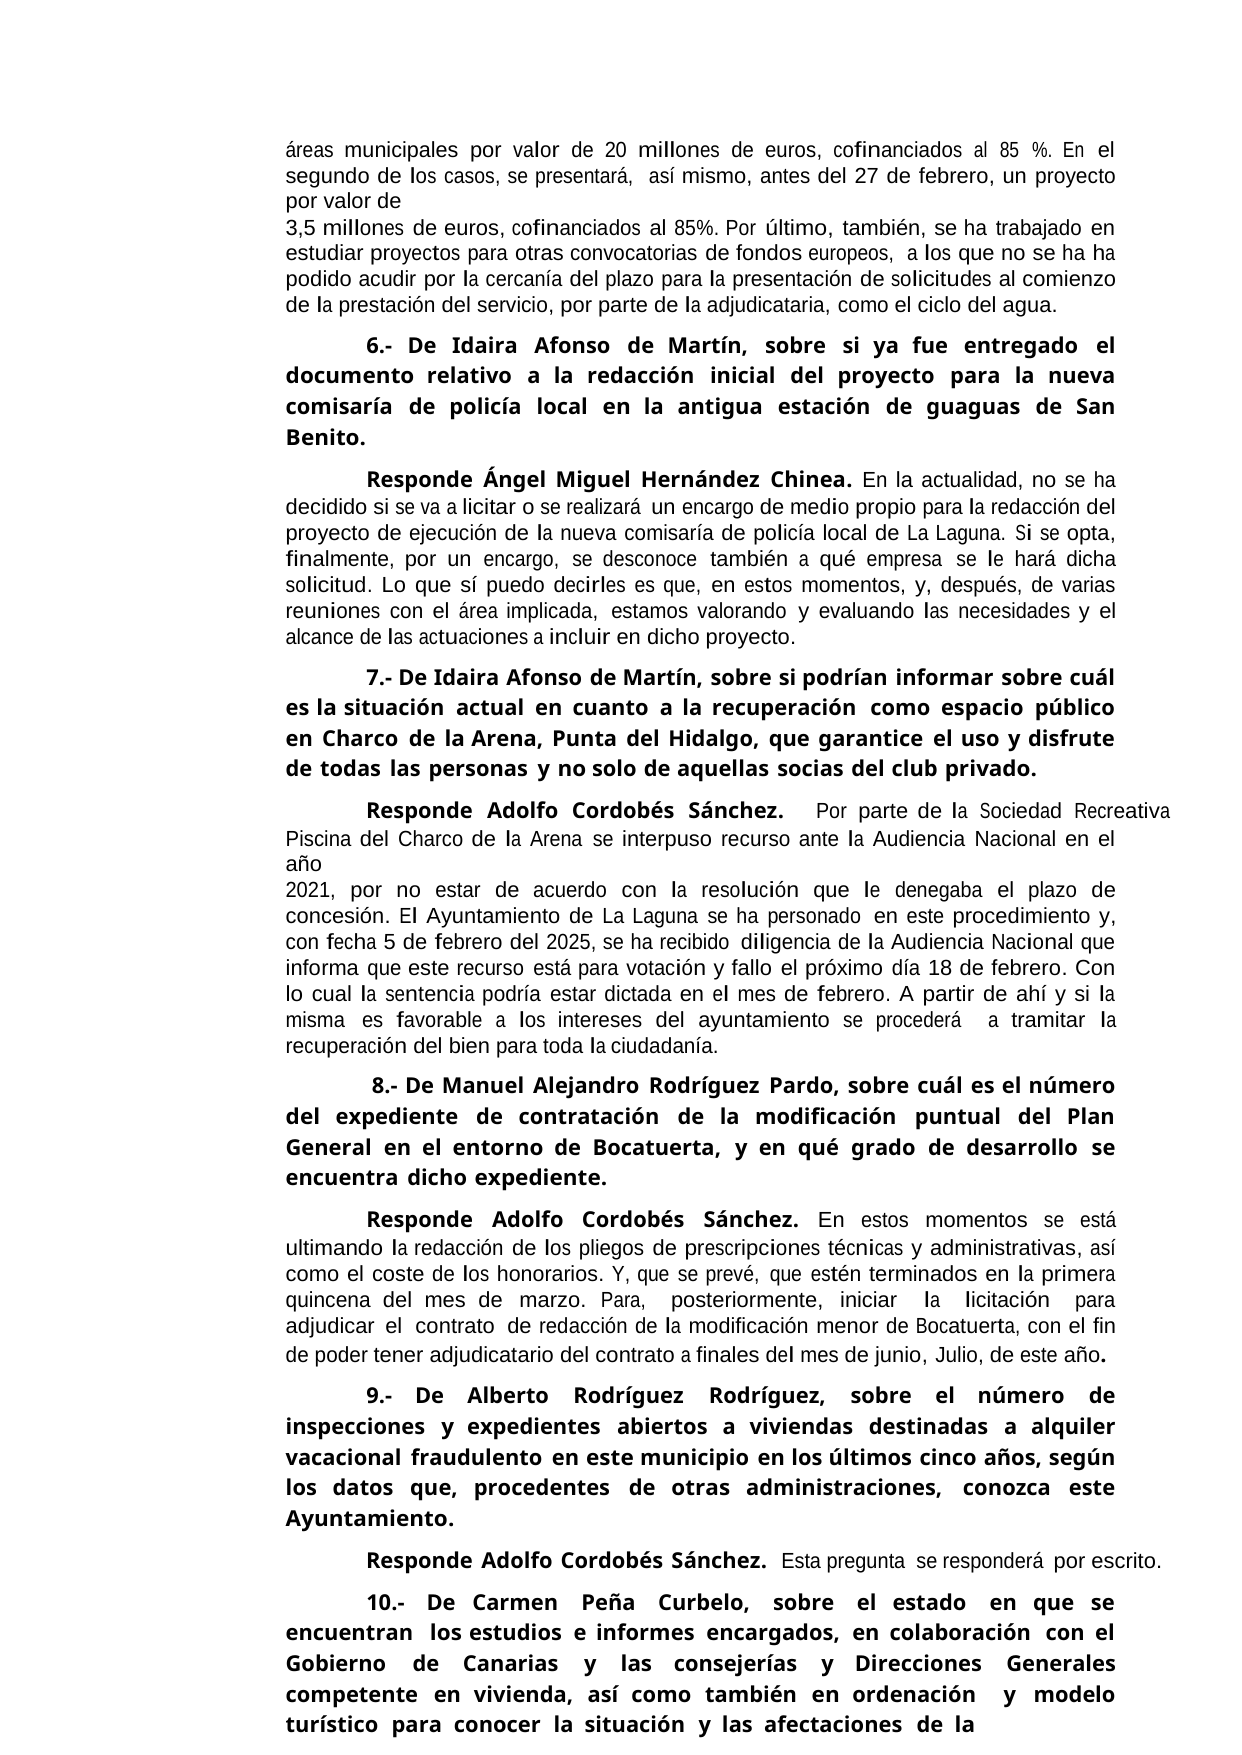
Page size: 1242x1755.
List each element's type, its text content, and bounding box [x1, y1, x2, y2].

text Responde Adolfo Cordobés Sánchez. Por parte de la Sociedad Recreativa [366, 795, 1202, 825]
text Responde Adolfo Cordobés Sánchez. Esta pregunta se responderá por escrito. [366, 1544, 1202, 1574]
text 9.- De Alberto Rodríguez Rodríguez, sobre el número de inspecciones y expedientes abiertos a viviendas destinadas a alquiler vacacional fraudulento en este municipio en los últimos cinco años, según los datos que, procedentes de otras administraciones, conozca este Ayuntamiento. [285, 1381, 1116, 1533]
text 10.- De Carmen Peña Curbelo, sobre el estado en que se encuentran los estudios e informes encargados, en colaboración con el Gobierno de Canarias y las consejerías y Direcciones Generales competente en vivienda, así como también en ordenación y modelo turístico para conocer la situación y las afectaciones de la [285, 1587, 1116, 1739]
text Responde Ángel Miguel Hernández Chinea. En la actualidad, no se ha decidido si se va a licitar o se realizará un encargo de medio propio para la redacción del proyecto de ejecución de la nueva comisaría de policía local de La Laguna. Si se opta, finalmente, por un encargo, se desconoce también a qué empresa se le hará dicha solicitud. Lo que sí puedo decirles es que, en estos momentos, y, después, de varias reuniones con el área implicada, estamos valorando y evaluando las necesidades y el alcance de las actuaciones a incluir en dicho proyecto. [285, 464, 1116, 649]
text Responde Adolfo Cordobés Sánchez. En estos momentos se está ultimando la redacción de los pliegos de prescripciones técnicas y administrativas, así como el coste de los honorarios. Y, que se prevé, que estén terminados en la primera quincena del mes de marzo. Para, posteriormente, iniciar la licitación para adjudicar el contrato de redacción de la modificación menor de Bocatuerta, con el fin de poder tener adjudicatario del contrato a finales del mes de junio, Julio, de este año. [285, 1204, 1116, 1368]
text áreas municipales por valor de 20 millones de euros, cofinanciados al 85 %. En el segundo de los casos, se presentará, así mismo, antes del 27 de febrero, un proyecto por valor de [285, 137, 1116, 214]
text 2021, por no estar de acuerdo con la resolución que le denegaba el plazo de concesión. El Ayuntamiento de La Laguna se ha personado en este procedimiento y, con fecha 5 de febrero del 2025, se ha recibido diligencia de la Audiencia Nacional que informa que este recurso está para votación y fallo el próximo día 18 de febrero. Con lo cual la sentencia podría estar dictada en el mes de febrero. A partir de ahí y si la misma es favorable a los intereses del ayuntamiento se procederá a tramitar la recuperación del bien para toda la ciudadanía. [285, 877, 1116, 1058]
text Piscina del Charco de la Arena se interpuso recurso ante la Audiencia Nacional en el año [285, 826, 1116, 876]
text 6.- De Idaira Afonso de Martín, sobre si ya fue entregado el documento relativo a la redacción inicial del proyecto para la nueva comisaría de policía local en la antigua estación de guaguas de San Benito. [285, 330, 1115, 451]
text 7.- De Idaira Afonso de Martín, sobre si podrían informar sobre cuál es la situación actual en cuanto a la recuperación como espacio público en Charco de la Arena, Punta del Hidalgo, que garantice el uso y disfrute de todas las personas y no solo de aquellas socias del club privado. [285, 662, 1116, 783]
text 8.- De Manuel Alejandro Rodríguez Pardo, sobre cuál es el número del expediente de contratación de la modificación puntual del Plan General en el entorno de Bocatuerta, y en qué grado de desarrollo se encuentra dicho expediente. [285, 1070, 1115, 1192]
text 3,5 millones de euros, cofinanciados al 85%. Por último, también, se ha trabajado en estudiar proyectos para otras convocatorias de fondos europeos, a los que no se ha ha podido acudir por la cercanía del plazo para la presentación de solicitudes al comienzo de la prestación del servicio, por parte de la adjudicataria, como el ciclo del agua. [285, 214, 1116, 317]
